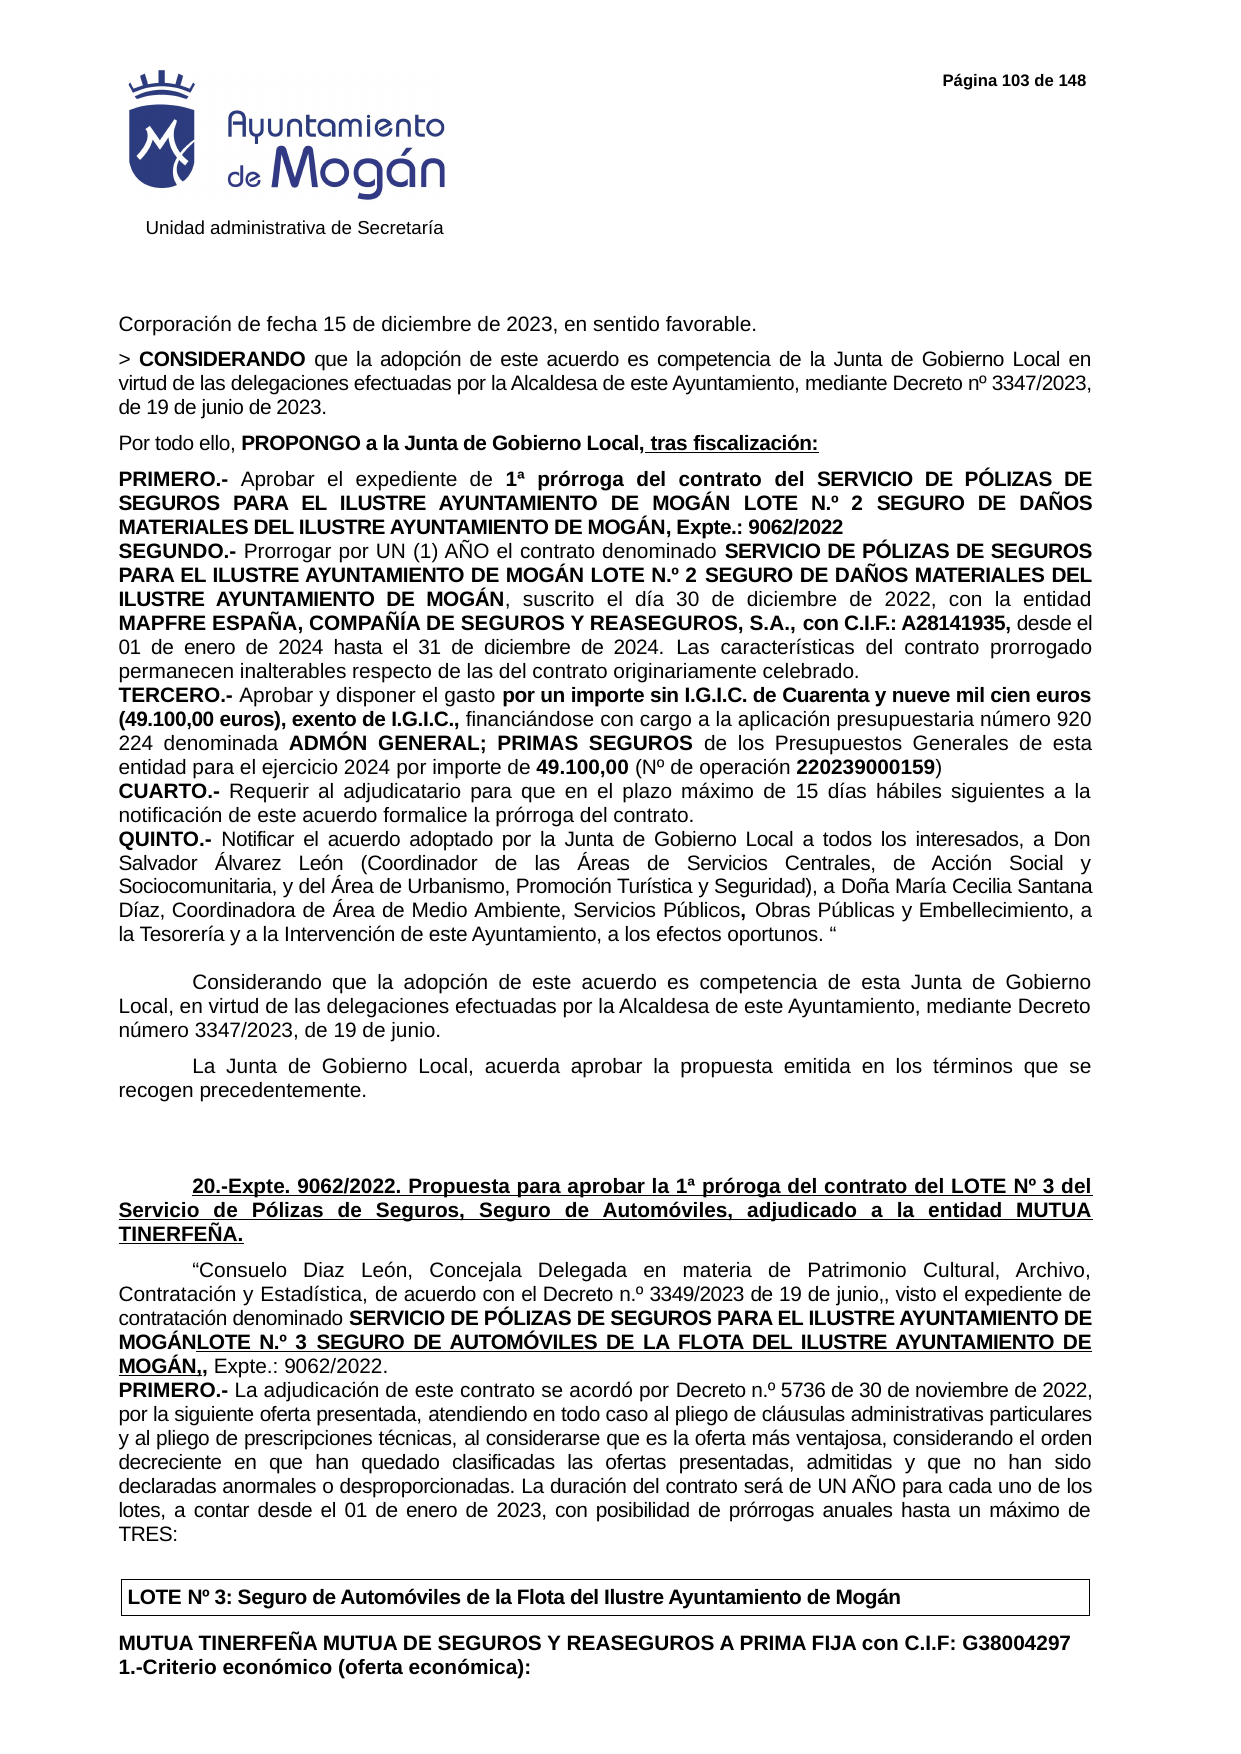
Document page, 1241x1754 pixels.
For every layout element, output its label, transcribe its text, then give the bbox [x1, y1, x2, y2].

text 20.-Expte. 9062/2022. Propuesta para aprobar la 1ª próroga del contrato del LOTE Nº 3 del Servicio de Pólizas de Seguros, Seguro de Automóviles, adjudicado a la entidad MUTUA [118, 1150, 1092, 1219]
text QUINTO.- Notificar el acuerdo adoptado por la Junta de Gobierno Local a todos los interesados, a Don Salvador Álvarez León (Coordinador de las Áreas de Servicios Centrales, de Acción Social y Sociocomunitaria, y del Área de Urbanismo, Promoción Turística y Seguridad), a Doña María Cecilia Santana Díaz, Coordinadora de Área de Medio Ambiente, Servicios Públicos, Obras Públicas y Embellecimiento, a la Tesorería y a la Intervención de este Ayuntamiento, a los efectos oportunos. “ [118, 826, 1092, 946]
text La Junta de Gobierno Local, acuerda aprobar la propuesta emitida en los términos que se recogen precedentemente. [118, 1054, 1092, 1102]
text 1.-Criterio económico (oferta económica): [118, 1654, 1092, 1678]
table_header LOTE Nº 3: Seguro de Automóviles de la Flota del Ilustre Ayuntamiento de Mogán [118, 1576, 1092, 1631]
text CUARTO.- Requerir al adjudicatario para que en el plazo máximo de 15 días hábiles siguientes a la notificación de este acuerdo formalice la prórroga del contrato. [118, 778, 1092, 826]
text TERCERO.- Aprobar y disponer el gasto por un importe sin I.G.I.C. de Cuarenta y nueve mil cien euros (49.100,00 euros), exento de I.G.I.C., financiándose con cargo a la aplicación presupuestaria número 920 224 denominada ADMÓN GENERAL; PRIMAS SEGUROS de los Presupuestos Generales de esta entidad para el ejercicio 2024 por importe de 49.100,00 (Nº de operación 220239000159) [118, 683, 1092, 778]
text SEGUNDO.- Prorrogar por UN (1) AÑO el contrato denominado SERVICIO DE PÓLIZAS DE SEGUROS PARA EL ILUSTRE AYUNTAMIENTO DE MOGÁN LOTE N.º 2 SEGURO DE DAÑOS MATERIALES DEL ILUSTRE AYUNTAMIENTO DE MOGÁN, suscrito el día 30 de diciembre de 2022, con la entidad MAPFRE ESPAÑA, COMPAÑÍA DE SEGUROS Y REASEGUROS, S.A., con C.I.F.: A28141935, desde el 01 de enero de 2024 hasta el 31 de diciembre de 2024. Las características del contrato prorrogado permanecen inalterables respecto de las del contrato originariamente celebrado. [118, 539, 1092, 683]
text > CONSIDERANDO que la adopción de este acuerdo es competencia de la Junta de Gobierno Local en virtud de las delegaciones efectuadas por la Alcaldesa de este Ayuntamiento, mediante Decreto nº 3347/2023, de 19 de junio de 2023. [118, 347, 1092, 419]
text Corporación de fecha 15 de diciembre de 2023, en sentido favorable. [118, 311, 1092, 335]
text PRIMERO.- La adjudicación de este contrato se acordó por Decreto n.º 5736 de 30 de noviembre de 2022, por la siguiente oferta presentada, atendiendo en todo caso al pliego de cláusulas administrativas particulares y al pliego de prescripciones técnicas, al considerarse que es la oferta más ventajosa, considerando el orden decreciente en que han quedado clasificadas las ofertas presentadas, admitidas y que no han sido declaradas anormales o desproporcionadas. La duración del contrato será de UN AÑO para cada uno de los lotes, a contar desde el 01 de enero de 2023, con posibilidad de prórrogas anuales hasta un máximo de TRES: [118, 1378, 1092, 1546]
text MUTUA TINERFEÑA MUTUA DE SEGUROS Y REASEGUROS A PRIMA FIJA con C.I.F: G38004297 [118, 1631, 1092, 1654]
text TINERFEÑA. [118, 1220, 1092, 1246]
text “Consuelo Diaz León, Concejala Delegada en materia de Patrimonio Cultural, Archivo, Contratación y Estadística, de acuerdo con el Decreto n.º 3349/2023 de 19 de junio,, visto el expediente de contratación denominado SERVICIO DE PÓLIZAS DE SEGUROS PARA EL ILUSTRE AYUNTAMIENTO DE MOGÁNLOTE N.º 3 SEGURO DE AUTOMÓVILES DE LA FLOTA DEL ILUSTRE AYUNTAMIENTO DE MOGÁN,, Expte.: 9062/2022. [118, 1258, 1092, 1378]
text Por todo ello, PROPONGO a la Junta de Gobierno Local, tras fiscalización: [118, 431, 1092, 455]
text PRIMERO.- Aprobar el expediente de 1ª prórroga del contrato del SERVICIO DE PÓLIZAS DE SEGUROS PARA EL ILUSTRE AYUNTAMIENTO DE MOGÁN LOTE N.º 2 SEGURO DE DAÑOS MATERIALES DEL ILUSTRE AYUNTAMIENTO DE MOGÁN, Expte.: 9062/2022 [118, 467, 1092, 539]
picture [128, 70, 445, 206]
text Considerando que la adopción de este acuerdo es competencia de esta Junta de Gobierno Local, en virtud de las delegaciones efectuadas por la Alcaldesa de este Ayuntamiento, mediante Decreto número 3347/2023, de 19 de junio. [118, 970, 1092, 1042]
